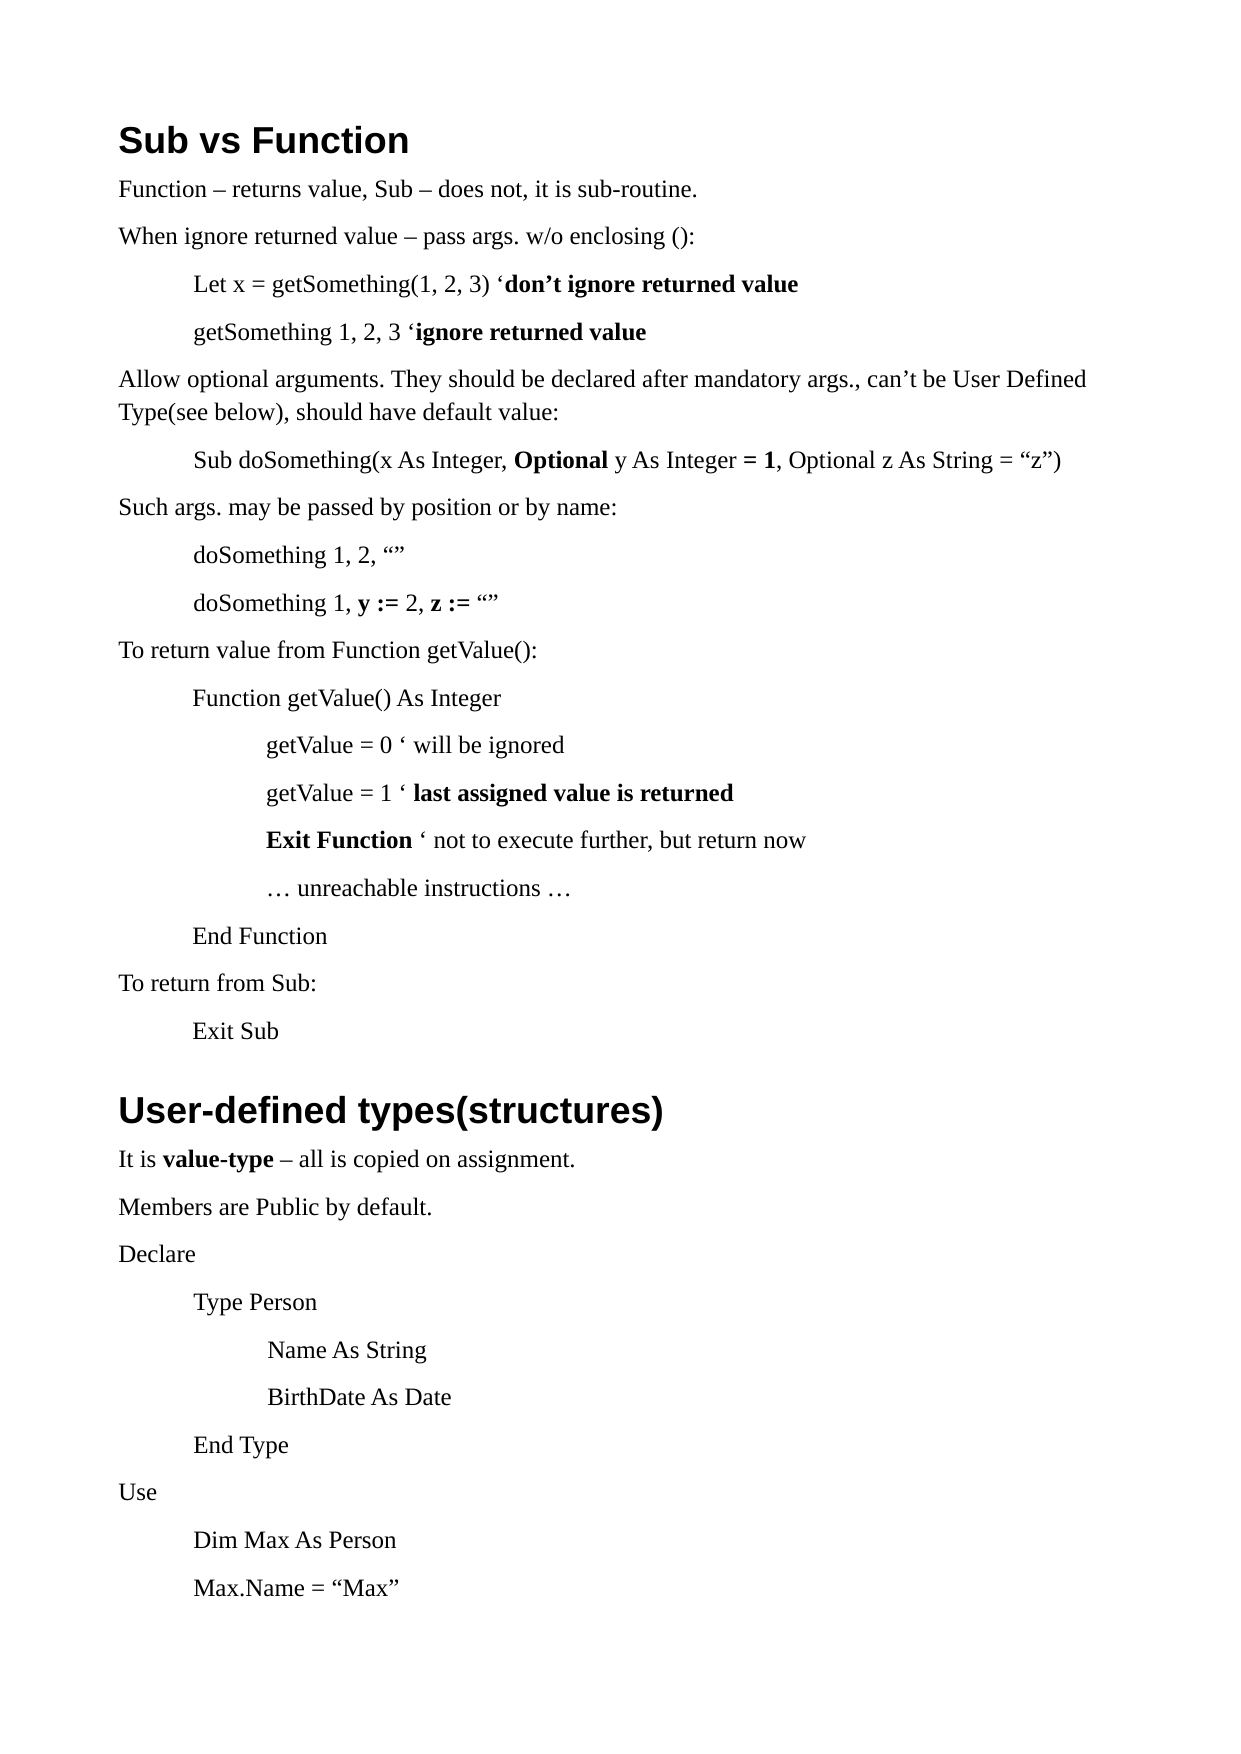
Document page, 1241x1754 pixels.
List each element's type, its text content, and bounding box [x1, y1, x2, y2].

text doSomething 1, 2, “” [193, 540, 1122, 569]
text Dim Max As Person [193, 1525, 1122, 1554]
text To return value from Function getValue(): [118, 635, 1122, 664]
text getSomething 1, 2, 3 ‘ignore returned value [193, 317, 1122, 345]
subtitle User-defined types(structures) [118, 1089, 1122, 1132]
text When ignore returned value – pass args. w/o enclosing (): [118, 221, 1122, 250]
subtitle Sub vs Function [118, 118, 1122, 161]
text Members are Public by default. [118, 1192, 1122, 1221]
text doSomething 1, y := 2, z := “” [193, 588, 1122, 616]
text … unreachable instructions … [118, 873, 1122, 902]
text Declare [118, 1239, 1122, 1268]
text End Function [118, 921, 1122, 949]
text Type Person [193, 1287, 1122, 1316]
text Function getValue() As Integer [118, 683, 1122, 712]
text Name As String [193, 1335, 1122, 1363]
text Max.Name = “Max” [193, 1573, 1122, 1601]
text Function – returns value, Sub – does not, it is sub-routine. [118, 174, 1122, 202]
text Such args. may be passed by position or by name: [118, 492, 1122, 521]
text Exit Function ‘ not to execute further, but return now [118, 826, 1122, 854]
text BirthDate As Date [193, 1382, 1122, 1411]
text To return from Sub: [118, 968, 1122, 997]
text Use [118, 1477, 1122, 1506]
text Allow optional arguments. They should be declared after mandatory args., can’t be User Defined Type(see below), should have default value: [118, 364, 1122, 426]
text End Type [193, 1430, 1122, 1459]
text It is value-type – all is copied on assignment. [118, 1144, 1122, 1173]
text getValue = 0 ‘ will be ignored [118, 730, 1122, 759]
text Let x = getSomething(1, 2, 3) ‘don’t ignore returned value [193, 269, 1122, 298]
text getValue = 1 ‘ last assigned value is returned [118, 778, 1122, 807]
text Sub doSomething(x As Integer, Optional y As Integer = 1, Optional z As String = “z”) [193, 445, 1122, 473]
text Exit Sub [118, 1016, 1122, 1045]
